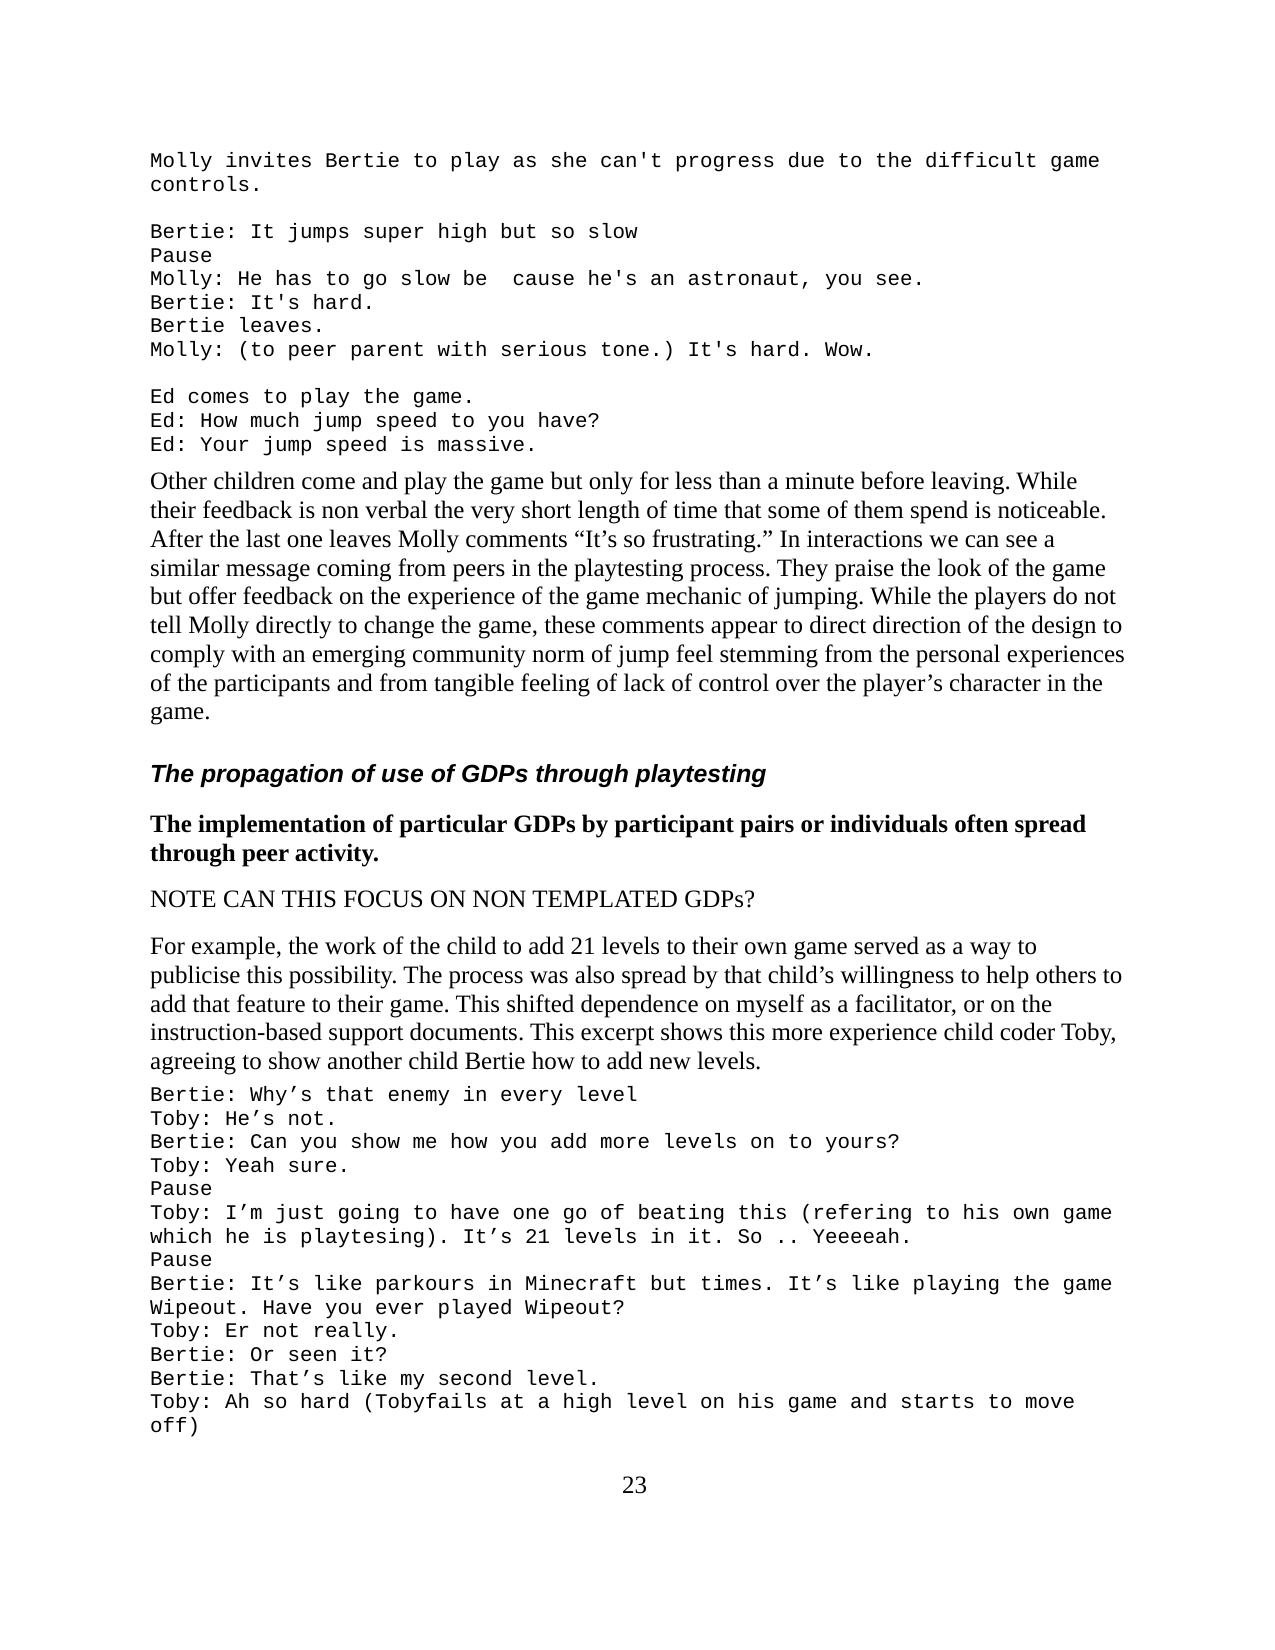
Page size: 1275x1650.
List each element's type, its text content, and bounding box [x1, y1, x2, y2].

text Toby: Yeah sure. [150, 1155, 1125, 1178]
text Toby: I’m just going to have one go of beating this (refering to his own game which he is playtesing). It’s 21 levels in it. So .. Yeeeeah. [150, 1202, 1125, 1249]
text Toby: Ah so hard (Tobyfails at a high level on his game and starts to move off) [150, 1391, 1125, 1438]
text Pause [150, 244, 1125, 268]
text Toby: Er not really. [150, 1320, 1125, 1344]
text Ed: Your jump speed is massive. [150, 434, 1125, 457]
text Bertie: It jumps super high but so slow [150, 221, 1125, 244]
text Bertie leaves. [150, 316, 1125, 339]
text Molly: He has to go slow be cause he's an astronaut, you see. [150, 268, 1125, 292]
text Molly invites Bertie to play as she can't progress due to the difficult game controls. [150, 150, 1125, 197]
text Bertie: Why’s that enemy in every level [150, 1084, 1125, 1107]
subtitle The propagation of use of GDPs through playtesting [150, 759, 1125, 788]
text Toby: He’s not. [150, 1107, 1125, 1131]
text Other children come and play the game but only for less than a minute before leaving. While their feedback is non verbal the very short length of time that some of them spend is noticeable. After the last one leaves Molly comments “It’s so frustrating.” In interactions we can see a similar message coming from peers in the playtesting process. They praise the look of the game but offer feedback on the experience of the game mechanic of jumping. While the players do not tell Molly directly to change the game, these comments appear to direct direction of the design to comply with an emerging community norm of jump feel stemming from the personal experiences of the participants and from tangible feeling of lack of control over the player’s character in the game. [150, 466, 1125, 725]
text Bertie: Can you show me how you add more levels on to yours? [150, 1131, 1125, 1155]
text Pause [150, 1178, 1125, 1202]
text Ed: How much jump speed to you have? [150, 410, 1125, 434]
text For example, the work of the child to add 21 levels to their own game served as a way to publicise this possibility. The process was also spread by that child’s willingness to help others to add that feature to their game. This shifted dependence on myself as a facilitator, or on the instruction-based support documents. This excerpt shows this more experience child coder Toby, agreeing to show another child Bertie how to add new levels. [150, 931, 1125, 1075]
text Pause [150, 1249, 1125, 1273]
text Bertie: It's hard. [150, 292, 1125, 316]
text Bertie: That’s like my second level. [150, 1368, 1125, 1391]
text The implementation of particular GDPs by participant pairs or individuals often spread through peer activity. [150, 809, 1125, 867]
text Bertie: Or seen it? [150, 1344, 1125, 1368]
text NOTE CAN THIS FOCUS ON NON TEMPLATED GDPs? [150, 884, 1125, 913]
text Molly: (to peer parent with serious tone.) It's hard. Wow. [150, 339, 1125, 363]
text Ed comes to play the game. [150, 386, 1125, 410]
text Bertie: It’s like parkours in Minecraft but times. It’s like playing the game Wipeout. Have you ever played Wipeout? [150, 1273, 1125, 1320]
